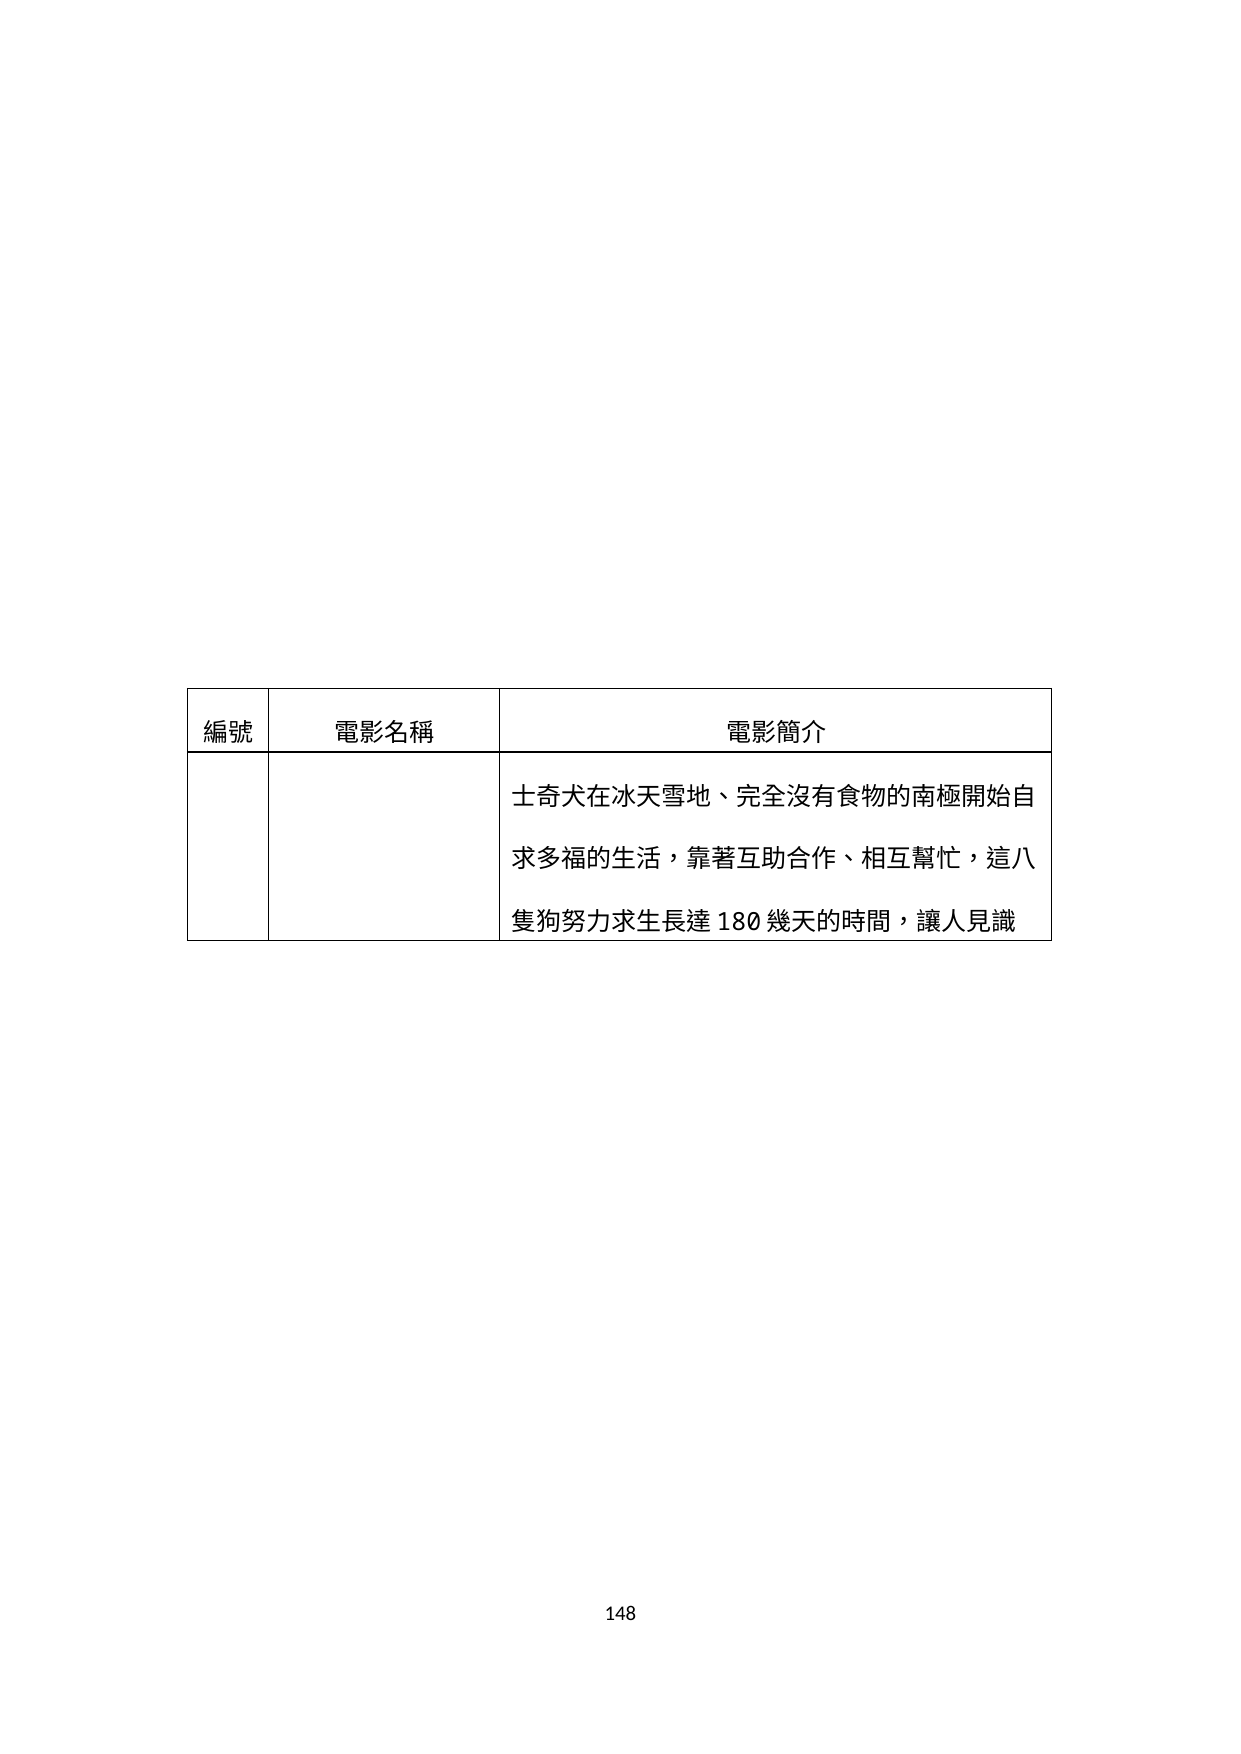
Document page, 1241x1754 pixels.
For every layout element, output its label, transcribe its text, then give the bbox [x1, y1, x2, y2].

table_cell [188, 753, 268, 940]
table_header 電影簡介 [500, 689, 1051, 751]
table_header 電影名稱 [269, 689, 499, 751]
table_cell [269, 753, 499, 940]
table_cell 士奇犬在冰天雪地、完全沒有食物的南極開始自求多福的生活，靠著互助合作、相互幫忙，這八隻狗努力求生長達180幾天的時間，讓人見識 [500, 753, 1051, 940]
table_header 編號 [188, 689, 268, 751]
